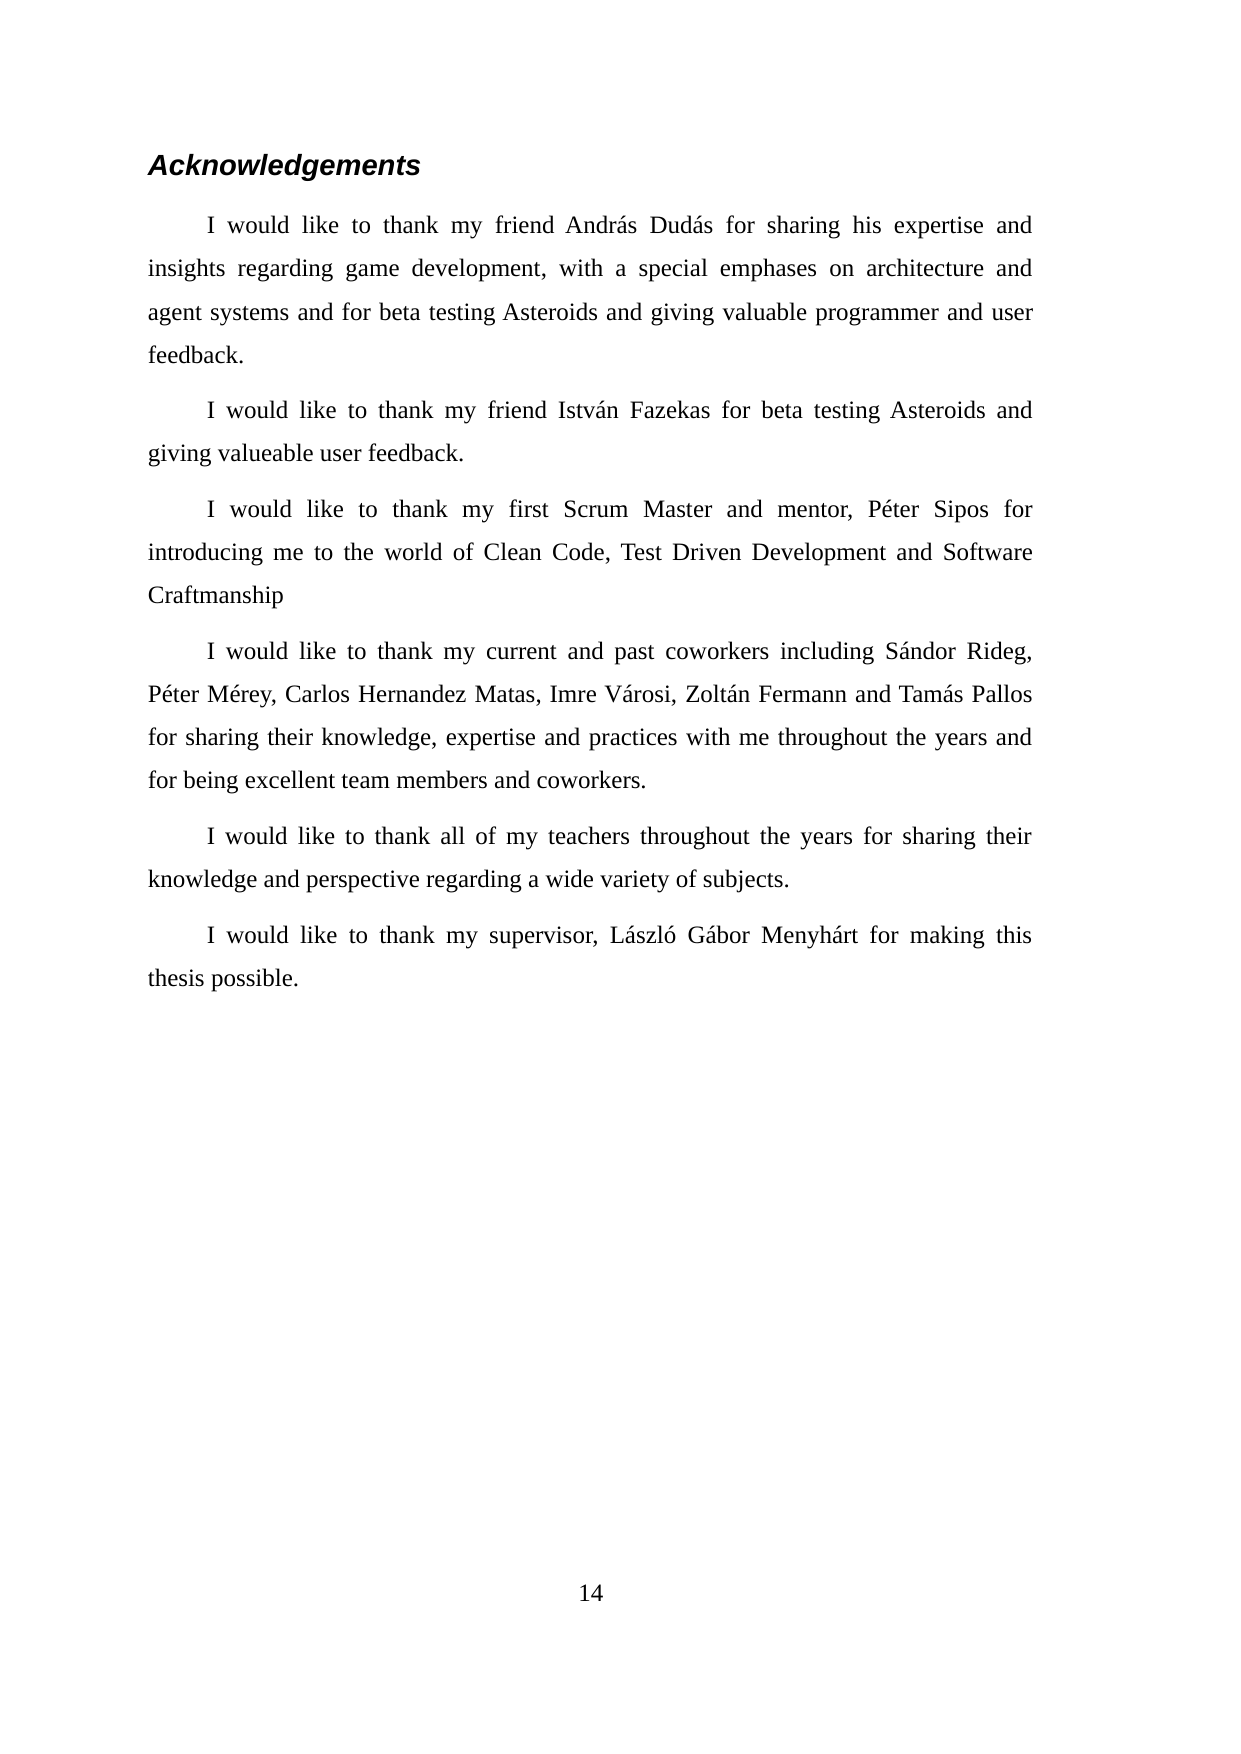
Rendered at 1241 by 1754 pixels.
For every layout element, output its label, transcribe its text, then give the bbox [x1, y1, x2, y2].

text I would like to thank all of my teachers throughout the years for sharing their knowledge and perspective regarding a wide variety of subjects. [148, 821, 1033, 893]
text I would like to thank my friend András Dudás for sharing his expertise and insights regarding game development, with a special emphases on architecture and agent systems and for beta testing Asteroids and giving valuable programmer and user feedback. [148, 210, 1033, 368]
text I would like to thank my friend István Fazekas for beta testing Asteroids and giving valueable user feedback. [148, 395, 1033, 467]
text I would like to thank my supervisor, László Gábor Menyhárt for making this thesis possible. [148, 920, 1033, 992]
text I would like to thank my first Scrum Master and mentor, Péter Sipos for introducing me to the world of Clean Code, Test Driven Development and Software Craftmanship [148, 494, 1033, 609]
text I would like to thank my current and past coworkers including Sándor Rideg, Péter Mérey, Carlos Hernandez Matas, Imre Városi, Zoltán Fermann and Tamás Pallos for sharing their knowledge, expertise and practices with me throughout the years and for being excellent team members and coworkers. [148, 636, 1033, 794]
subtitle Acknowledgements [148, 148, 1033, 181]
